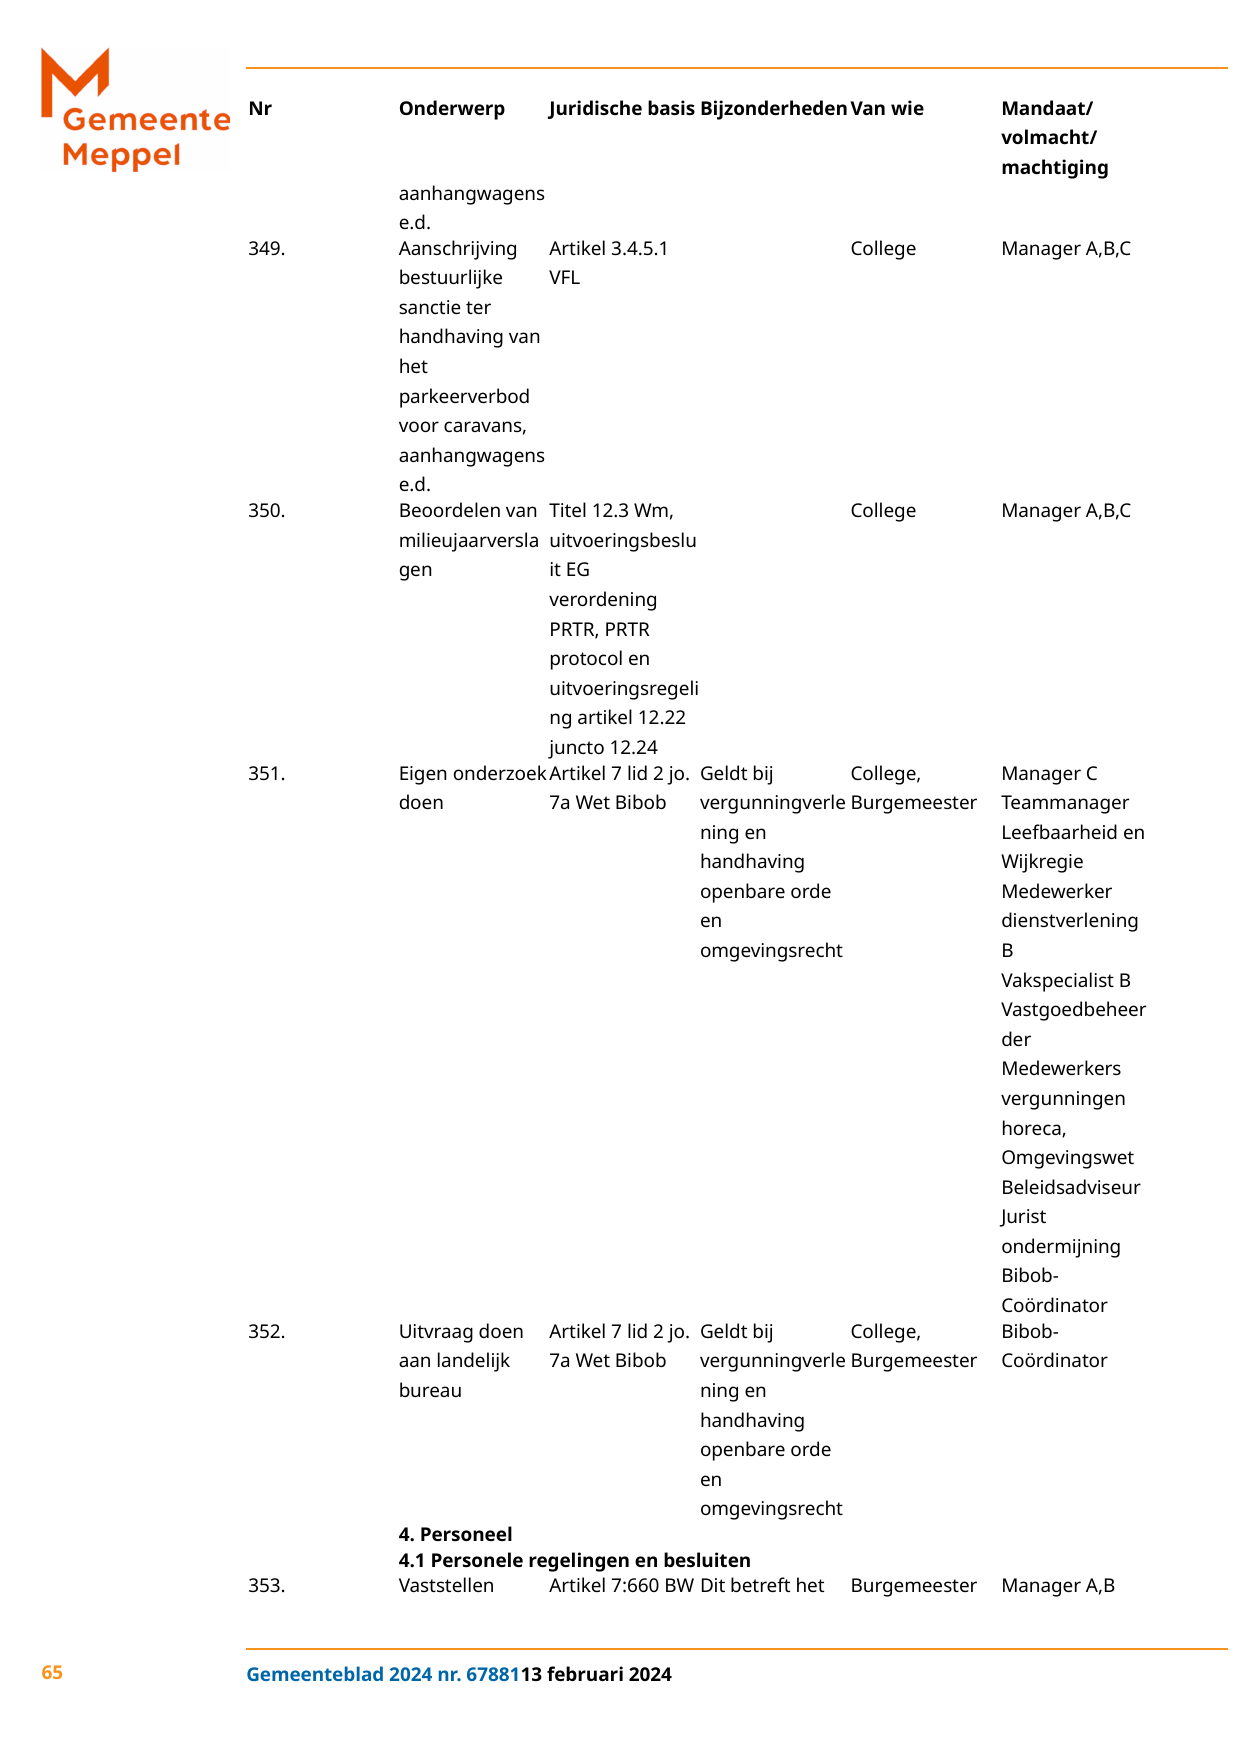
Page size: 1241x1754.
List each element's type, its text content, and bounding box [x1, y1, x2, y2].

table_cell Beoordelen van milieujaarverslagen [399, 498, 549, 760]
table_cell [248, 1547, 398, 1573]
table_cell [700, 180, 850, 235]
table_cell Manager A,B,C [1001, 235, 1152, 497]
table_cell Geldt bij vergunningverlening en handhaving openbare orde en omgevingsrecht [700, 1318, 850, 1521]
table_cell Artikel 7:660 BW [549, 1573, 700, 1598]
table_cell [248, 180, 398, 235]
table_cell Eigen onderzoek doen [399, 760, 549, 1318]
table_cell Bibob-Coördinator [1001, 1318, 1152, 1521]
table_cell Titel 12.3 Wm, uitvoeringsbesluit EG verordening PRTR, PRTR protocol en uitvoeringsregeling artikel 12.22 juncto 12.24 [549, 498, 700, 760]
table_cell [850, 180, 1001, 235]
table_cell [700, 235, 850, 497]
table_cell Manager C Teammanager Leefbaarheid en Wijkregie Medewerker dienstverlening B Vakspecialist B Vastgoedbeheerder Medewerkers vergunningen horeca, Omgevingswet Beleidsadviseur Jurist ondermijning Bibob-Coördinator [1001, 760, 1152, 1318]
table_cell aanhangwagens e.d. [399, 180, 549, 235]
table_header Bijzonderheden [700, 95, 850, 180]
table_cell 4. Personeel [399, 1521, 1152, 1547]
table_cell [248, 1521, 398, 1547]
table_header Van wie [850, 95, 1001, 180]
table_cell 4.1 Personele regelingen en besluiten [399, 1547, 1152, 1573]
table_cell Artikel 7 lid 2 jo. 7a Wet Bibob [549, 1318, 700, 1521]
table_cell Burgemeester [850, 1573, 1001, 1598]
table_cell Geldt bij vergunningverlening en handhaving openbare orde en omgevingsrecht [700, 760, 850, 1318]
table_cell [1001, 180, 1152, 235]
table_cell [700, 498, 850, 760]
table_cell College [850, 498, 1001, 760]
table_cell College, Burgemeester [850, 760, 1001, 1318]
table_cell Manager A,B,C [1001, 498, 1152, 760]
table_header Juridische basis [549, 95, 700, 180]
table_header Nr [248, 95, 398, 180]
table_header Onderwerp [399, 95, 549, 180]
table_cell Artikel 3.4.5.1 VFL [549, 235, 700, 497]
table_cell [248, 1573, 398, 1598]
table_cell Vaststellen [399, 1573, 549, 1598]
table_cell [248, 235, 398, 497]
table_cell [248, 498, 398, 760]
table_cell College, Burgemeester [850, 1318, 1001, 1521]
table_cell Aanschrijving bestuurlijke sanctie ter handhaving van het parkeerverbod voor caravans, aanhangwagens e.d. [399, 235, 549, 497]
table_cell [549, 180, 700, 235]
table_cell College [850, 235, 1001, 497]
table_cell Dit betreft het [700, 1573, 850, 1598]
table_cell [248, 1318, 398, 1521]
table_cell [248, 760, 398, 1318]
picture [41, 47, 231, 172]
table_cell Uitvraag doen aan landelijk bureau [399, 1318, 549, 1521]
table_cell Artikel 7 lid 2 jo. 7a Wet Bibob [549, 760, 700, 1318]
table_header Mandaat/volmacht/machtiging [1001, 95, 1152, 180]
table_cell Manager A,B [1001, 1573, 1152, 1598]
